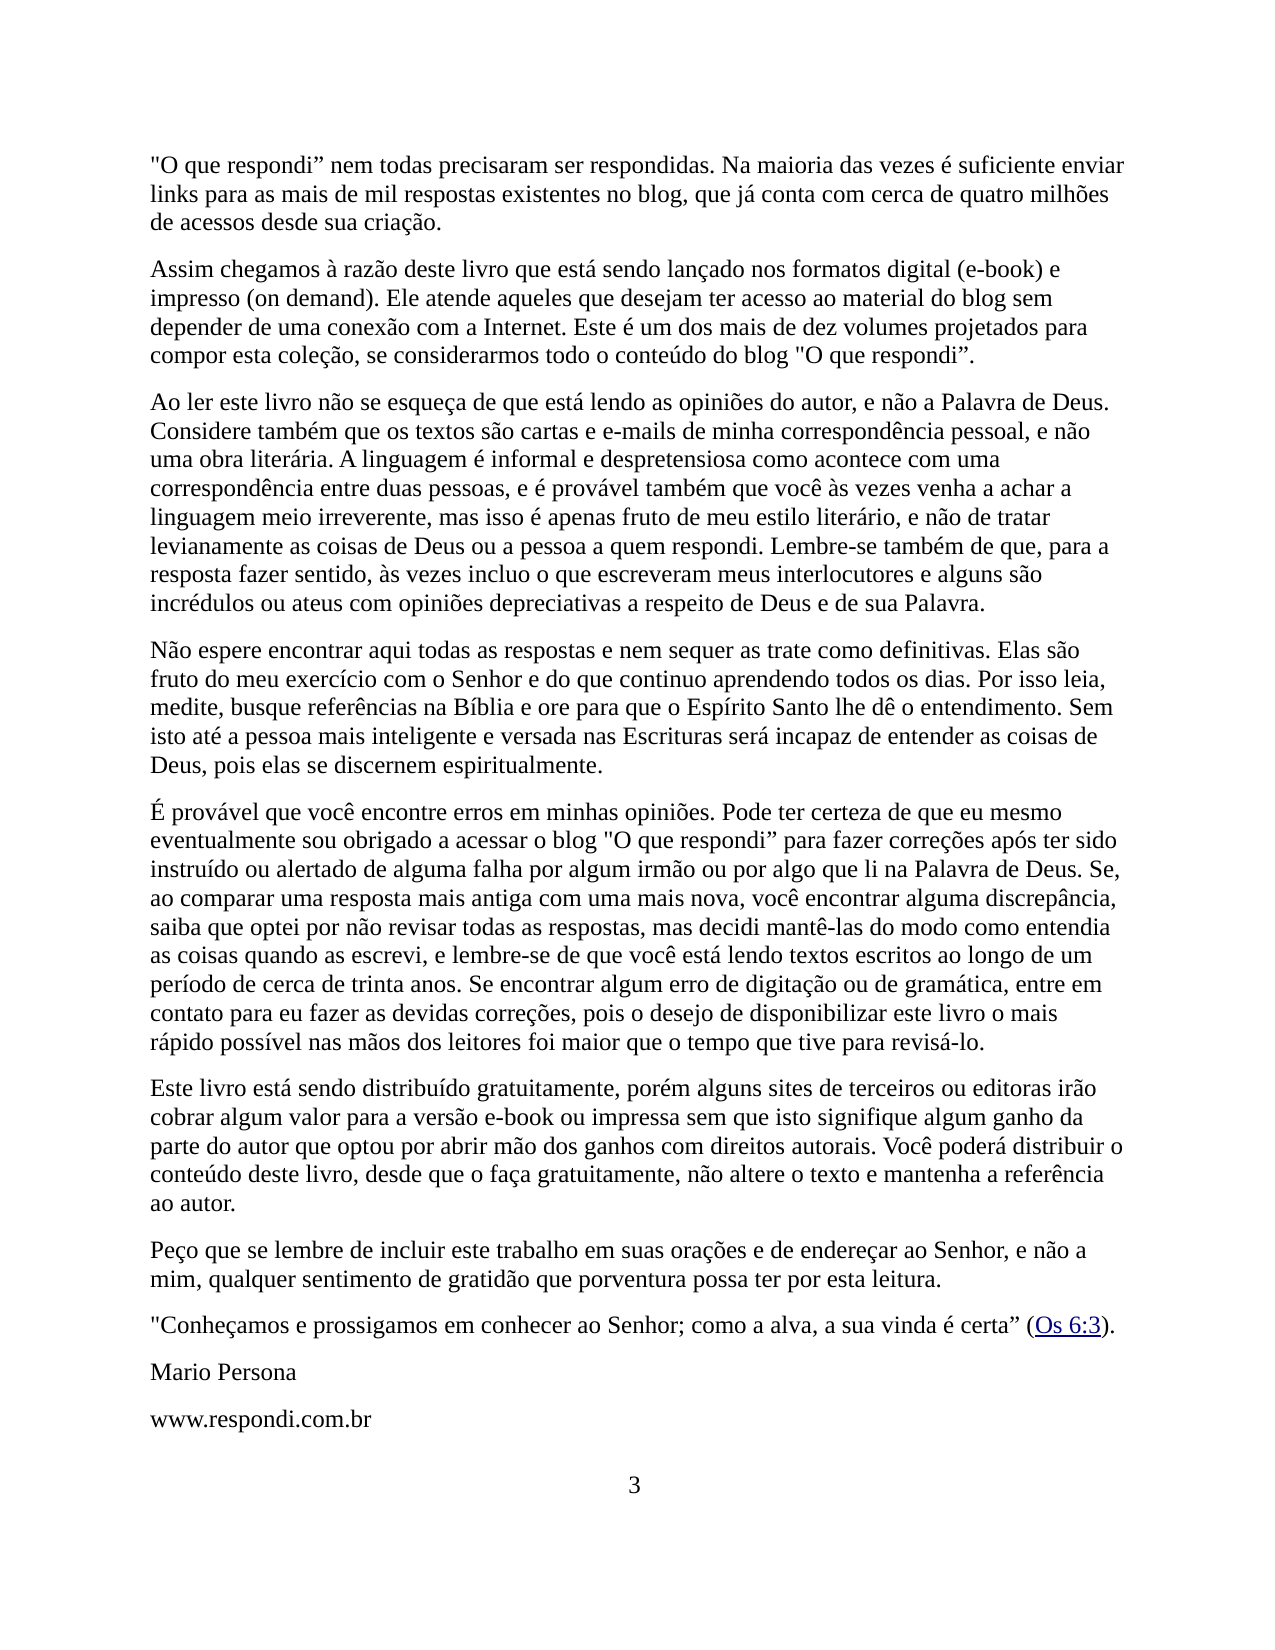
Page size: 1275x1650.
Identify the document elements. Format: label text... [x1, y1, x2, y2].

text "Conheçamos e prossigamos em conhecer ao Senhor; como a alva, a sua vinda é certa” (Os 6:3). [150, 1310, 1125, 1339]
text "O que respondi” nem todas precisaram ser respondidas. Na maioria das vezes é suficiente enviar links para as mais de mil respostas existentes no blog, que já conta com cerca de quatro milhões de acessos desde sua criação. [150, 150, 1125, 236]
text É provável que você encontre erros em minhas opiniões. Pode ter certeza de que eu mesmo eventualmente sou obrigado a acessar o blog "O que respondi” para fazer correções após ter sido instruído ou alertado de alguma falha por algum irmão ou por algo que li na Palavra de Deus. Se, ao comparar uma resposta mais antiga com uma mais nova, você encontrar alguma discrepância, saiba que optei por não revisar todas as respostas, mas decidi mantê-las do modo como entendia as coisas quando as escrevi, e lembre-se de que você está lendo textos escritos ao longo de um período de cerca de trinta anos. Se encontrar algum erro de digitação ou de gramática, entre em contato para eu fazer as devidas correções, pois o desejo de disponibilizar este livro o mais rápido possível nas mãos dos leitores foi maior que o tempo que tive para revisá-lo. [150, 797, 1125, 1055]
text Peço que se lembre de incluir este trabalho em suas orações e de endereçar ao Senhor, e não a mim, qualquer sentimento de gratidão que porventura possa ter por esta leitura. [150, 1235, 1125, 1292]
text Ao ler este livro não se esqueça de que está lendo as opiniões do autor, e não a Palavra de Deus. Considere também que os textos são cartas e e-mails de minha correspondência pessoal, e não uma obra literária. A linguagem é informal e despretensiosa como acontece com uma correspondência entre duas pessoas, e é provável também que você às vezes venha a achar a linguagem meio irreverente, mas isso é apenas fruto de meu estilo literário, e não de tratar levianamente as coisas de Deus ou a pessoa a quem respondi. Lembre-se também de que, para a resposta fazer sentido, às vezes incluo o que escreveram meus interlocutores e alguns são incrédulos ou ateus com opiniões depreciativas a respeito de Deus e de sua Palavra. [150, 387, 1125, 617]
text Mario Persona [150, 1357, 1125, 1386]
text Não espere encontrar aqui todas as respostas e nem sequer as trate como definitivas. Elas são fruto do meu exercício com o Senhor e do que continuo aprendendo todos os dias. Por isso leia, medite, busque referências na Bíblia e ore para que o Espírito Santo lhe dê o entendimento. Sem isto até a pessoa mais inteligente e versada nas Escrituras será incapaz de entender as coisas de Deus, pois elas se discernem espiritualmente. [150, 635, 1125, 779]
text Assim chegamos à razão deste livro que está sendo lançado nos formatos digital (e-book) e impresso (on demand). Ele atende aqueles que desejam ter acesso ao material do blog sem depender de uma conexão com a Internet. Este é um dos mais de dez volumes projetados para compor esta coleção, se considerarmos todo o conteúdo do blog "O que respondi”. [150, 254, 1125, 369]
text Este livro está sendo distribuído gratuitamente, porém alguns sites de terceiros ou editoras irão cobrar algum valor para a versão e-book ou impressa sem que isto signifique algum ganho da parte do autor que optou por abrir mão dos ganhos com direitos autorais. Você poderá distribuir o conteúdo deste livro, desde que o faça gratuitamente, não altere o texto e mantenha a referência ao autor. [150, 1073, 1125, 1217]
text www.respondi.com.br [150, 1404, 1125, 1432]
